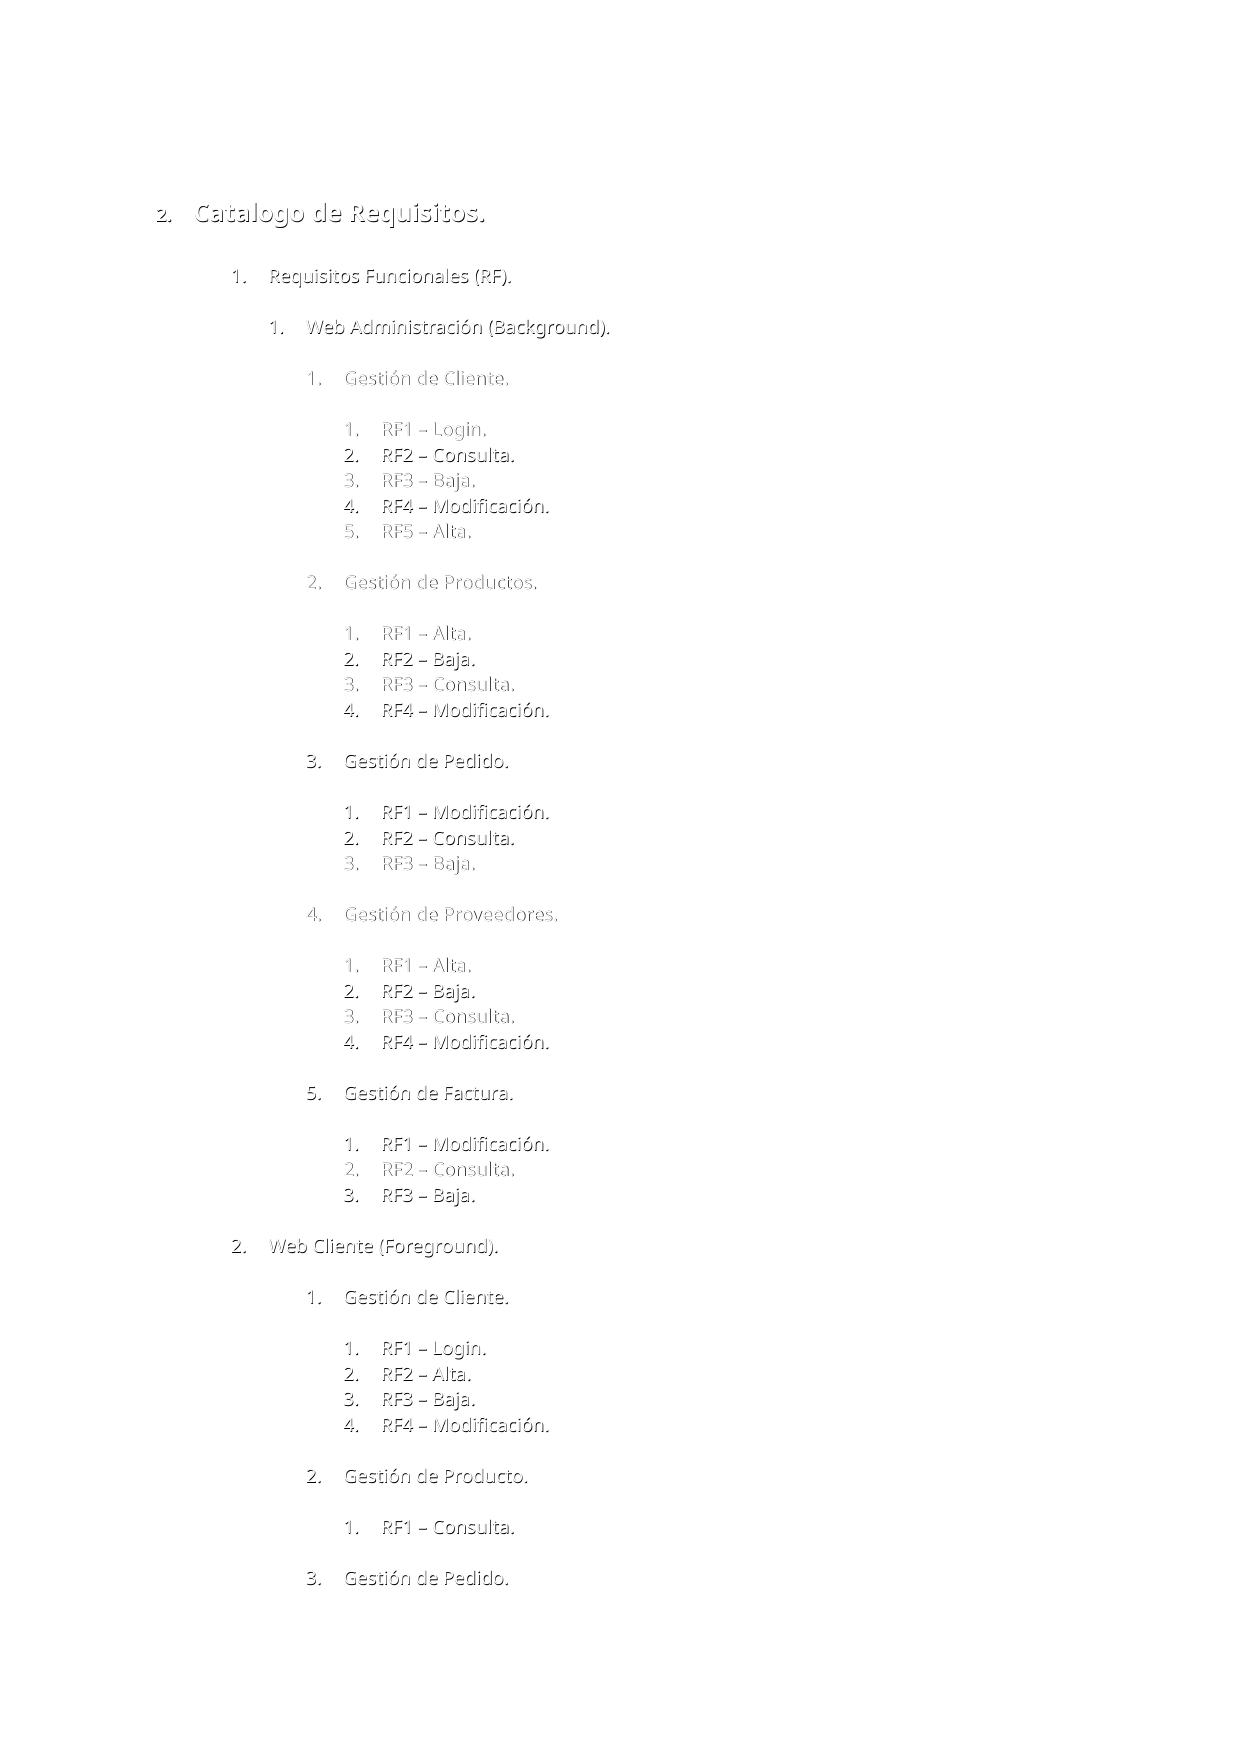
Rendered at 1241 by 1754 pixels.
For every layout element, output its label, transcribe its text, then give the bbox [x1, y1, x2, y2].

list RF3 – Consulta. [343, 1003, 1122, 1028]
list RF4 – Modificación. [343, 1028, 1122, 1079]
list Gestión de Cliente. [306, 365, 1122, 416]
list RF2 – Consulta. [343, 824, 1122, 850]
list RF1 – Alta. [343, 952, 1122, 977]
list RF4 – Modificación. [343, 492, 1122, 518]
list RF2 – Consulta. [343, 1156, 1122, 1182]
list RF4 – Modificación. [343, 697, 1122, 748]
list Gestión de Factura. [306, 1079, 1122, 1131]
list RF5 – Alta. [343, 518, 1122, 569]
list RF1 – Login. [343, 416, 1122, 441]
list RF3 – Baja. [343, 467, 1122, 492]
list RF3 – Baja. [343, 850, 1122, 901]
list Gestión de Productos. [306, 569, 1122, 620]
list RF2 – Consulta. [343, 441, 1122, 467]
list Catalogo de Requisitos. [156, 195, 1122, 263]
list RF2 – Alta. [343, 1360, 1122, 1386]
list RF3 – Baja. [343, 1386, 1122, 1411]
list RF3 – Consulta. [343, 671, 1122, 697]
list Gestión de Cliente. [306, 1284, 1122, 1335]
list RF2 – Baja. [343, 646, 1122, 671]
list Gestión de Pedido. [306, 748, 1122, 799]
list RF1 – Login. [343, 1335, 1122, 1360]
list RF2 – Baja. [343, 977, 1122, 1003]
list Web Cliente (Foreground). [231, 1233, 1122, 1284]
list Gestión de Proveedores. [306, 901, 1122, 952]
list RF1 – Modificación. [343, 1131, 1122, 1156]
list Gestión de Pedido. [306, 1564, 1122, 1615]
list RF1 – Consulta. [343, 1513, 1122, 1564]
list Requisitos Funcionales (RF). [231, 263, 1122, 314]
list Gestión de Producto. [306, 1462, 1122, 1513]
list RF1 – Modificación. [343, 799, 1122, 824]
list RF3 – Baja. [343, 1182, 1122, 1233]
list Web Administración (Background). [268, 314, 1122, 365]
list RF4 – Modificación. [343, 1411, 1122, 1462]
list RF1 – Alta. [343, 620, 1122, 646]
